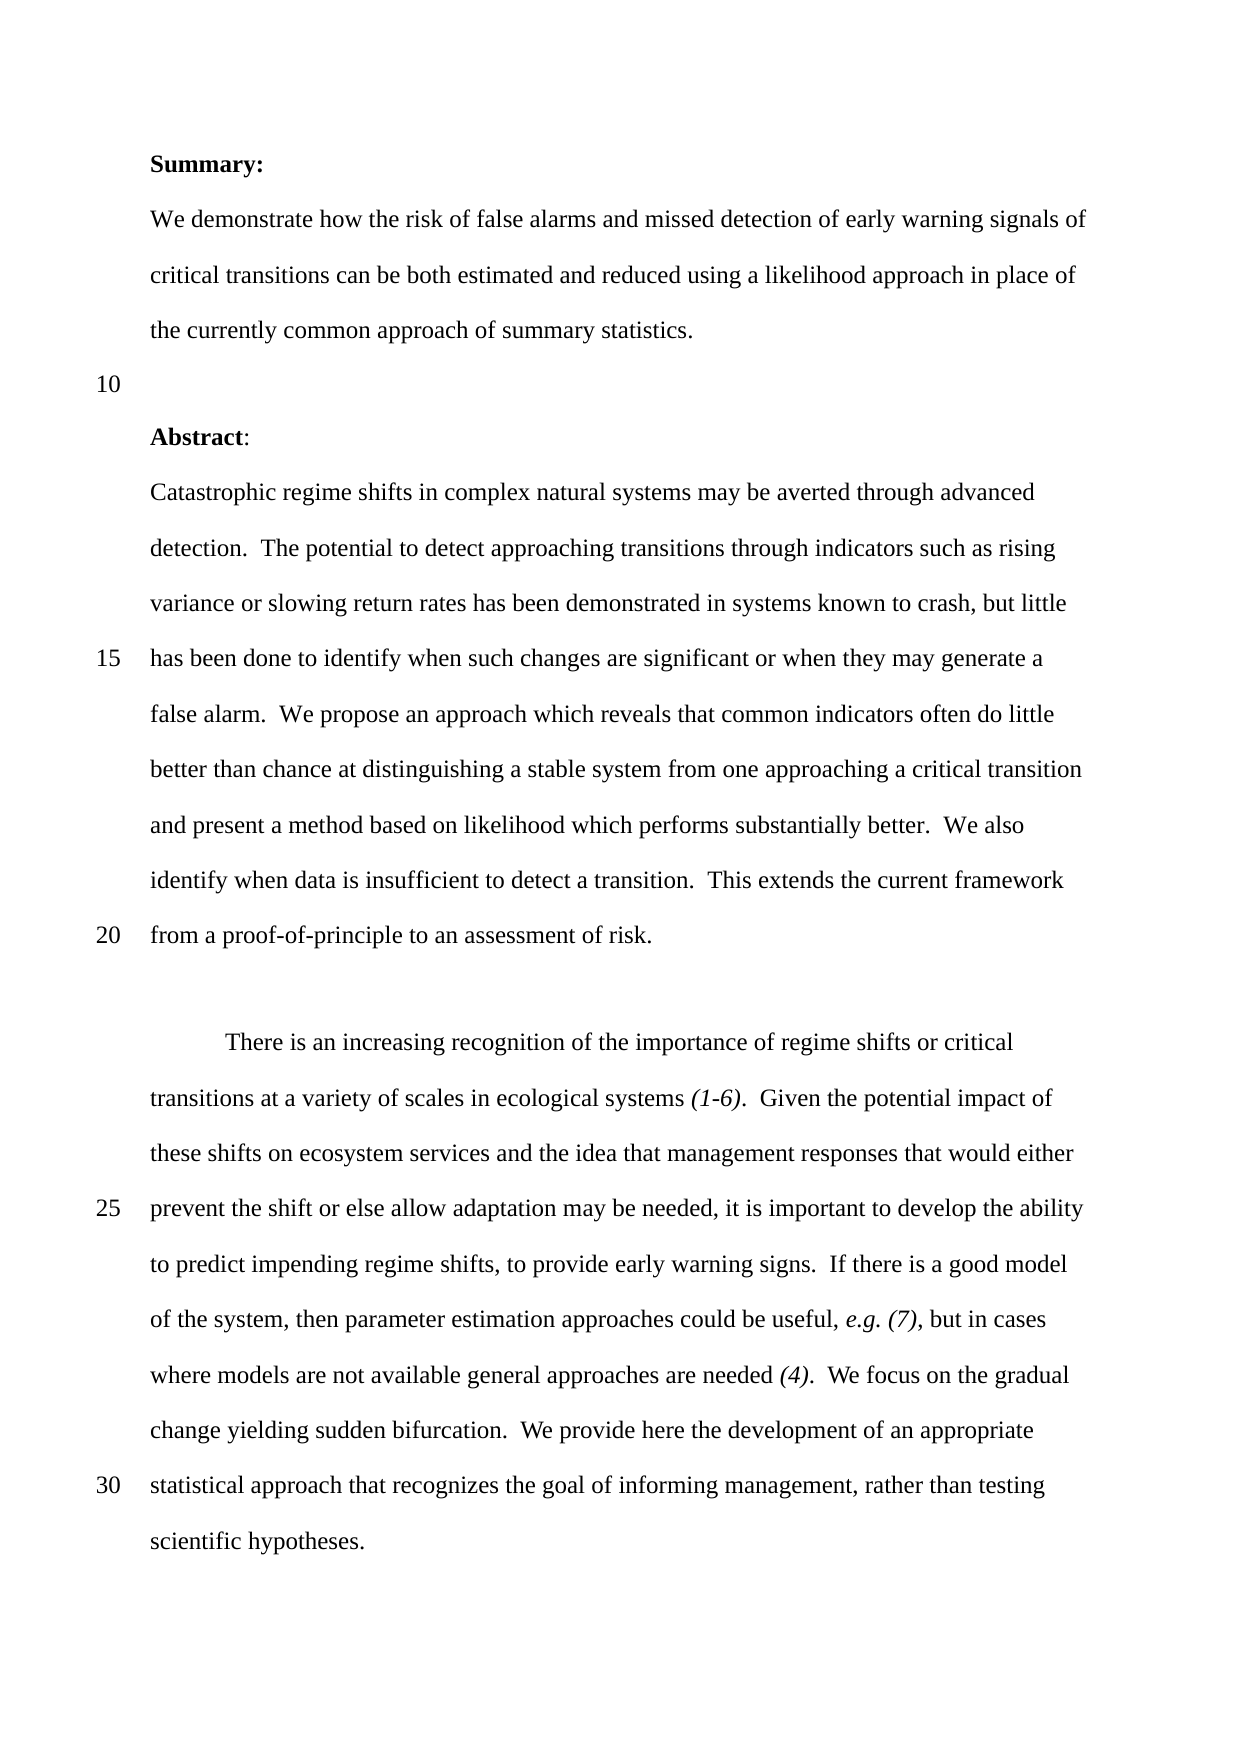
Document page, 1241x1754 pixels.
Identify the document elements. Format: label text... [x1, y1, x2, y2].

text We demonstrate how the risk of false alarms and missed detection of early warning signals of critical transitions can be both estimated and reduced using a likelihood approach in place of the currently common approach of summary statistics. [150, 205, 1090, 344]
text Summary: [150, 150, 1090, 178]
text There is an increasing recognition of the importance of regime shifts or critical transitions at a variety of scales in ecological systems (1-6)⁠. Given the potential impact of these shifts on ecosystem services and the idea that management responses that would either prevent the shift or else allow adaptation may be needed, it is important to develop the ability to predict impending regime shifts, to provide early warning signs. If there is a good model of the system, then parameter estimation approaches could be useful, e.g. (7)⁠, but in cases where models are not available general approaches are needed (4)⁠. We focus on the gradual change yielding sudden bifurcation. We provide here the development of an appropriate statistical approach that recognizes the goal of informing management, rather than testing scientific hypotheses. [150, 1028, 1090, 1555]
text Catastrophic regime shifts in complex natural systems may be averted through advanced detection. The potential to detect approaching transitions through indicators such as rising variance or slowing return rates has been demonstrated in systems known to crash, but little has been done to identify when such changes are significant or when they may generate a false alarm. We propose an approach which reveals that common indicators often do little better than chance at distinguishing a stable system from one approaching a critical transition and present a method based on likelihood which performs substantially better. We also identify when data is insufficient to detect a transition. This extends the current framework from a proof-of-principle to an assessment of risk. [150, 478, 1090, 949]
text Abstract: [150, 423, 1090, 451]
